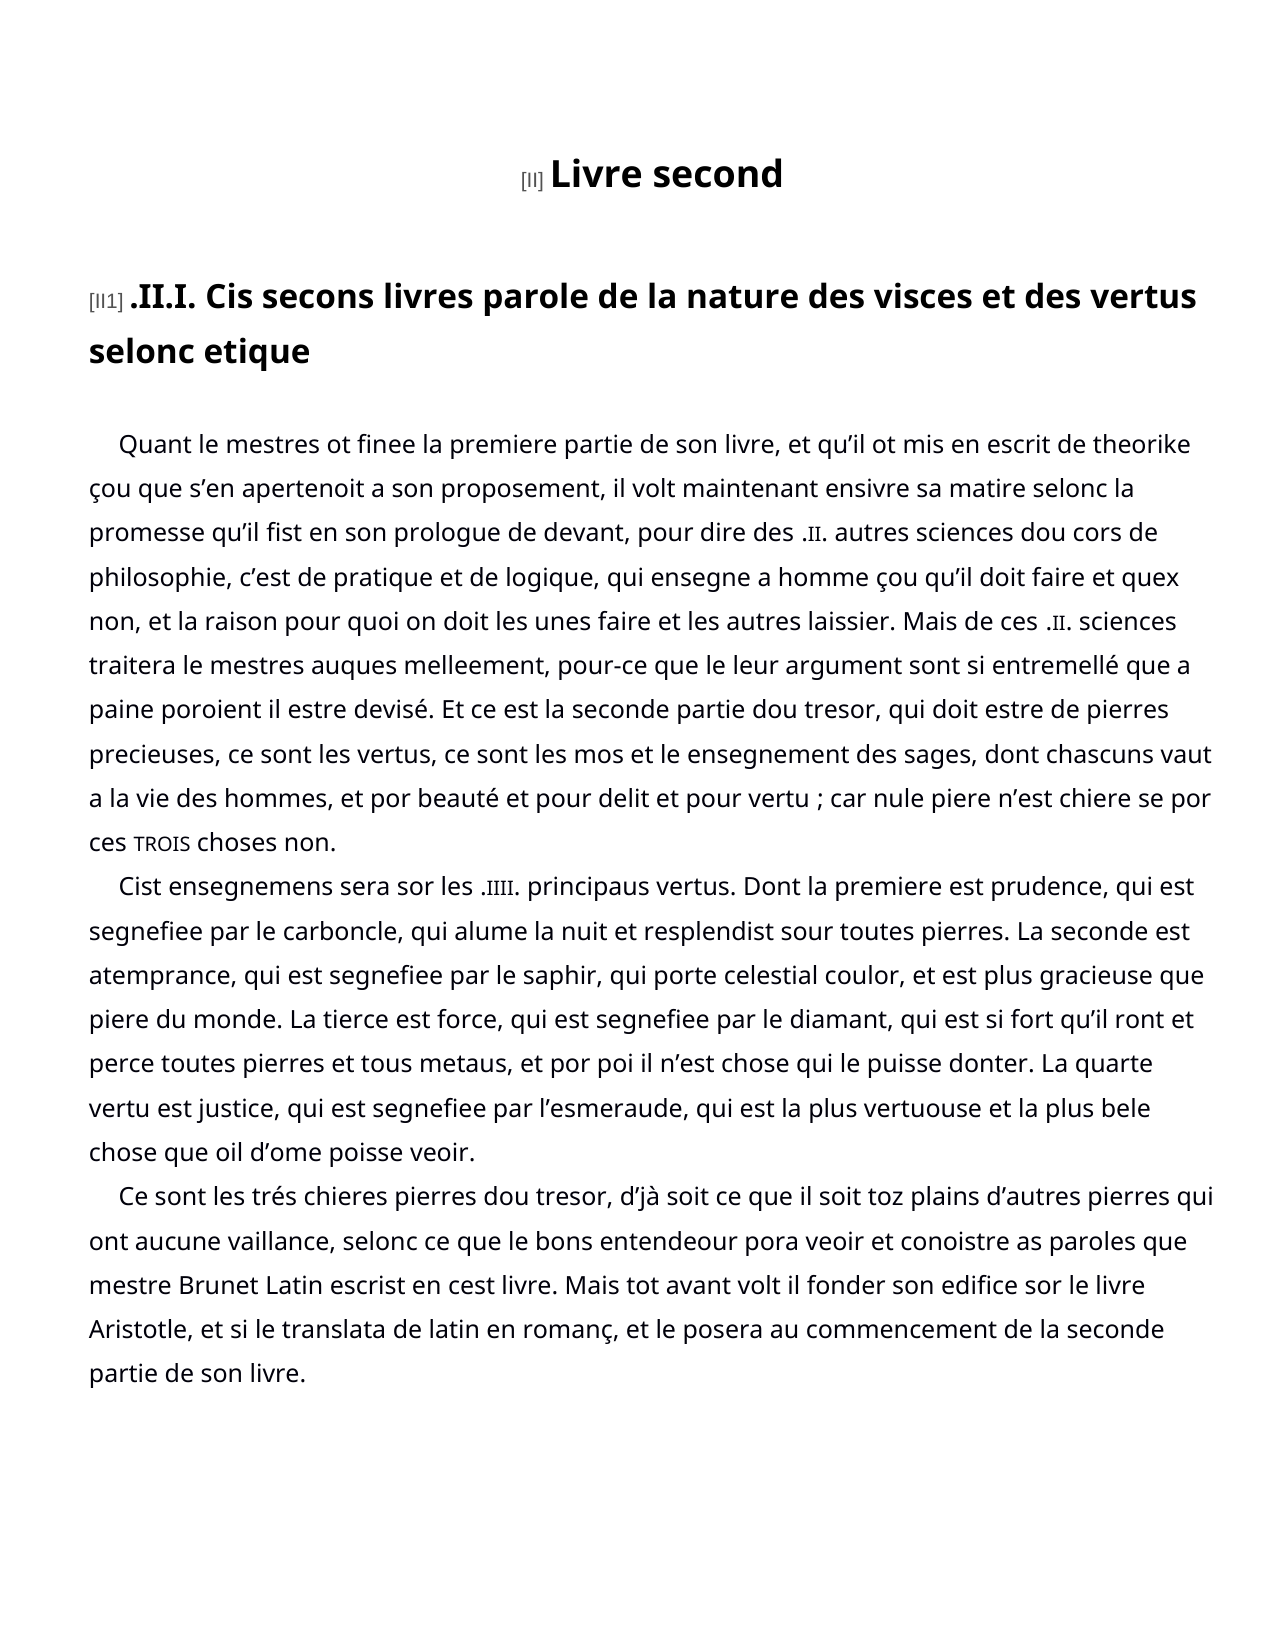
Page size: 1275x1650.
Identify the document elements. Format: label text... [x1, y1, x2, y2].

subtitle [II1] .II.I. Cis secons livres parole de la nature des visces et des vertus selonc etique [89, 273, 1216, 373]
text Ce sont les trés chieres pierres dou tresor, d’jà soit ce que il soit toz plains d’autres pierres qui ont aucune vaillance, selonc ce que le bons entendeour pora veoir et conoistre as paroles que mestre Brunet Latin escrist en cest livre. Mais tot avant volt il fonder son edifice sor le livre Aristotle, et si le translata de latin en romanç, et le posera au commencement de la seconde partie de son livre. [89, 1179, 1216, 1390]
text Cist ensegnemens sera sor les .iiii. principaus vertus. Dont la premiere est prudence, qui est segnefiee par le carboncle, qui alume la nuit et resplendist sour toutes pierres. La seconde est atemprance, qui est segnefiee par le saphir, qui porte celestial coulor, et est plus gracieuse que piere du monde. La tierce est force, qui est segnefiee par le diamant, qui est si fort qu’il ront et perce toutes pierres et tous metaus, et por poi il n’est chose qui le puisse donter. La quarte vertu est justice, qui est segnefiee par l’esmeraude, qui est la plus vertuouse et la plus bele chose que oil d’ome poisse veoir. [89, 869, 1216, 1169]
subtitle [II] Livre second [148, 148, 1157, 199]
text Quant le mestres ot finee la premiere partie de son livre, et qu’il ot mis en escrit de theorike çou que s’en apertenoit a son proposement, il volt maintenant ensivre sa matire selonc la promesse qu’il fist en son prologue de devant, pour dire des .ii. autres sciences dou cors de philosophie, c’est de pratique et de logique, qui ensegne a homme çou qu’il doit faire et quex non, et la raison pour quoi on doit les unes faire et les autres laissier. Mais de ces .ii. sciences traitera le mestres auques melleement, pour-ce que le leur argument sont si entremellé que a paine poroient il estre devisé. Et ce est la seconde partie dou tresor, qui doit estre de pierres precieuses, ce sont les vertus, ce sont les mos et le ensegnement des sages, dont chascuns vaut a la vie des hommes, et por beauté et pour delit et pour vertu ; car nule piere n’est chiere se por ces trois choses non. [89, 426, 1216, 859]
